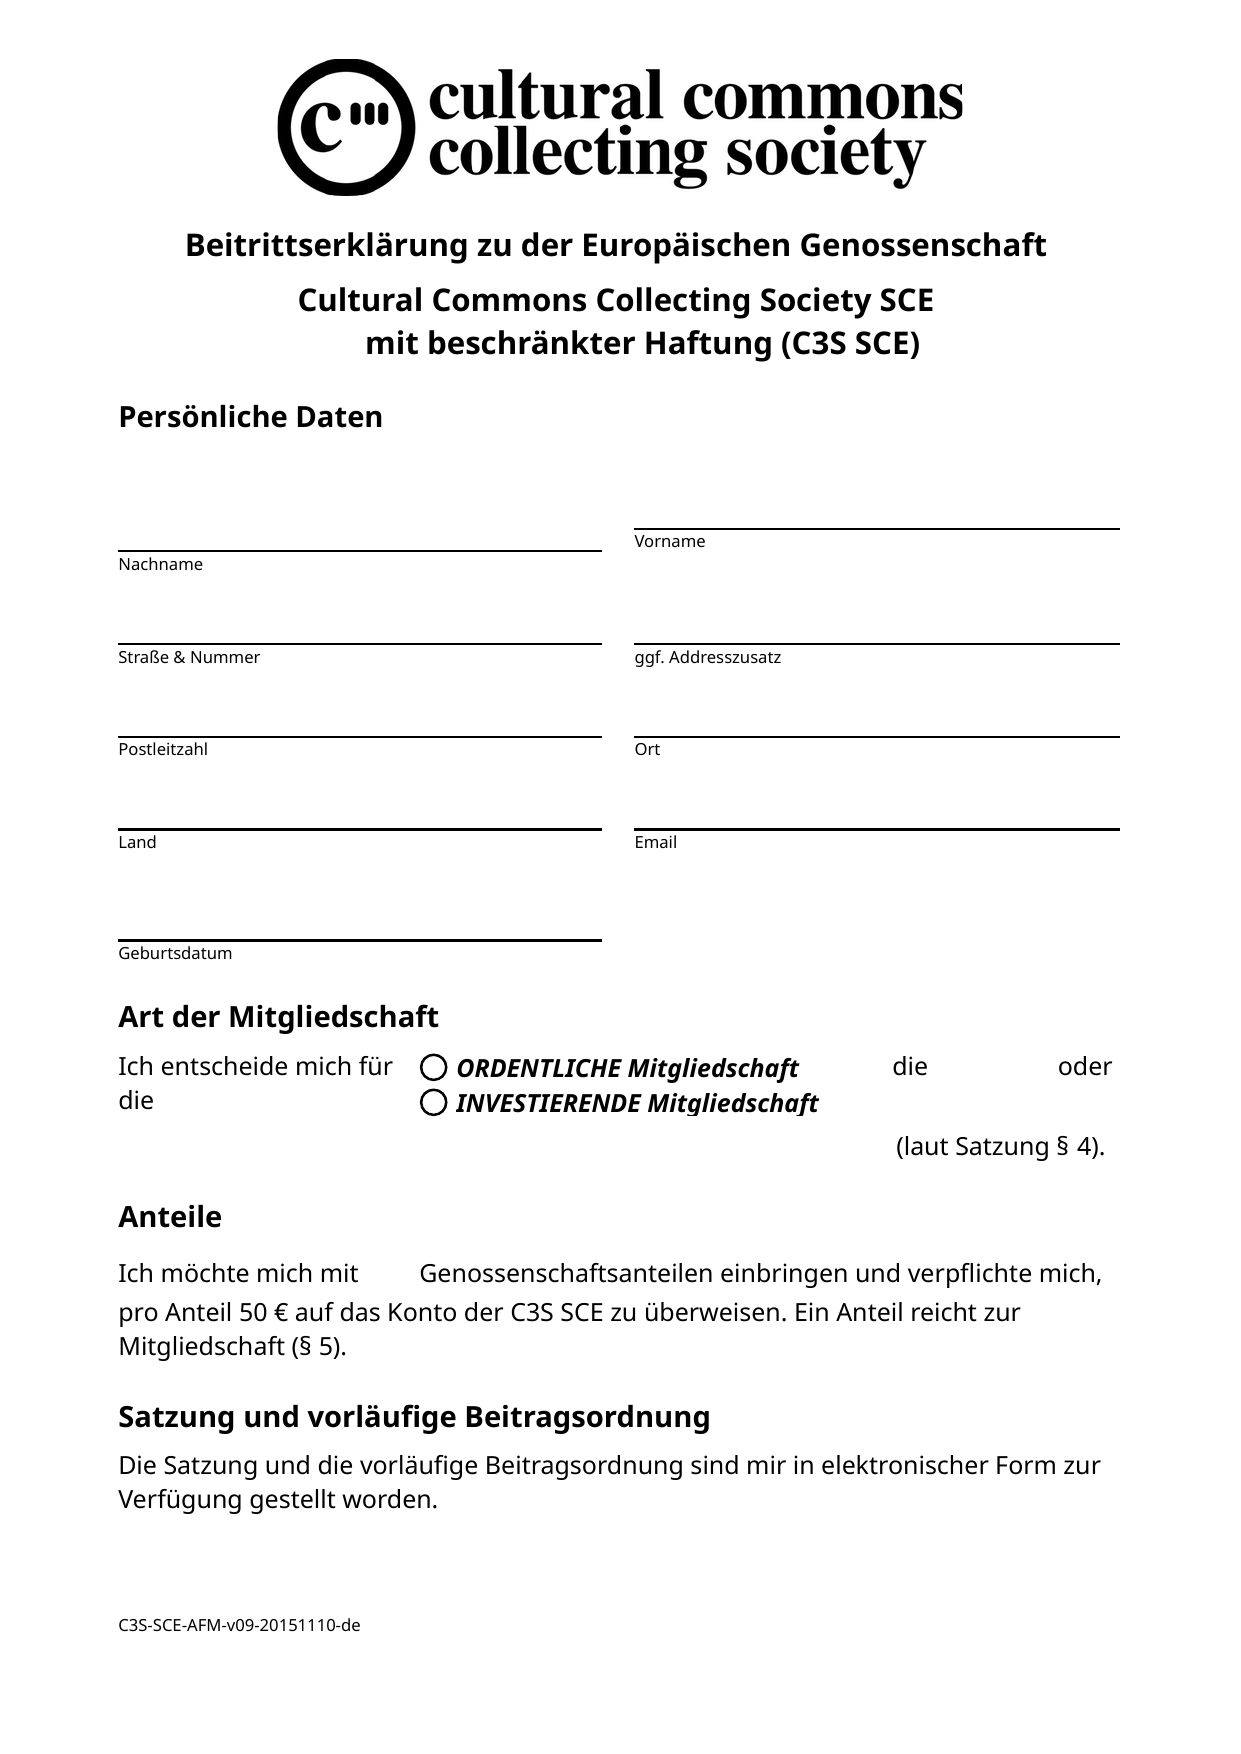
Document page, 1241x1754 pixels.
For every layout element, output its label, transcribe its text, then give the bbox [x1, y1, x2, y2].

subtitle Satzung und vorläufige Beitragsordnung [118, 1396, 1122, 1436]
subtitle Anteile [118, 1196, 1122, 1236]
table_cell Geburtsdatum [118, 942, 602, 964]
table_cell [118, 761, 602, 828]
text Ich entscheide mich für die oder die [118, 1048, 1122, 1116]
table_cell Land [118, 831, 602, 853]
subtitle Persönliche Daten [118, 397, 1122, 436]
table_cell [603, 575, 634, 668]
subtitle Art der Mitgliedschaft [118, 997, 1122, 1036]
table_header [634, 460, 1120, 528]
table_cell [118, 668, 602, 736]
table_cell [603, 761, 634, 853]
table_cell [118, 853, 602, 939]
picture [277, 59, 963, 196]
table_header [603, 460, 634, 575]
subtitle Cultural Commons Collecting Society SCE mit beschränkter Haftung (C3S SCE) [118, 278, 1122, 363]
table_cell [634, 853, 1120, 964]
text Ich möchte mich mit Genossenschaftsanteilen einbringen und verpflichte mich, pro Anteil 50 € auf das Konto der C3S SCE zu überweisen. Ein Anteil reicht zur Mitgliedschaft (§ 5). [118, 1247, 1122, 1363]
table_header Vorname [634, 530, 1120, 575]
table_header Nachname [118, 552, 602, 575]
table_cell [118, 575, 602, 643]
table_cell Postleitzahl [118, 738, 602, 761]
subtitle Beitrittserklärung zu der Europäischen Genossenschaft [118, 223, 1122, 266]
table_header [118, 460, 602, 550]
text Die Satzung und die vorläufige Beitragsordnung sind mir in elektronischer Form zur Verfügung gestellt worden. [118, 1448, 1122, 1516]
table_cell Email [634, 831, 1120, 853]
table_cell [634, 761, 1120, 828]
table_cell [634, 575, 1120, 643]
text (laut Satzung § 4). [118, 1129, 1122, 1163]
table_cell ggf. Addresszusatz [634, 645, 1120, 668]
table_cell Straße & Nummer [118, 645, 602, 668]
table_cell [634, 668, 1120, 736]
table_cell Ort [634, 738, 1120, 761]
table_cell [603, 853, 634, 964]
table_cell [603, 668, 634, 761]
